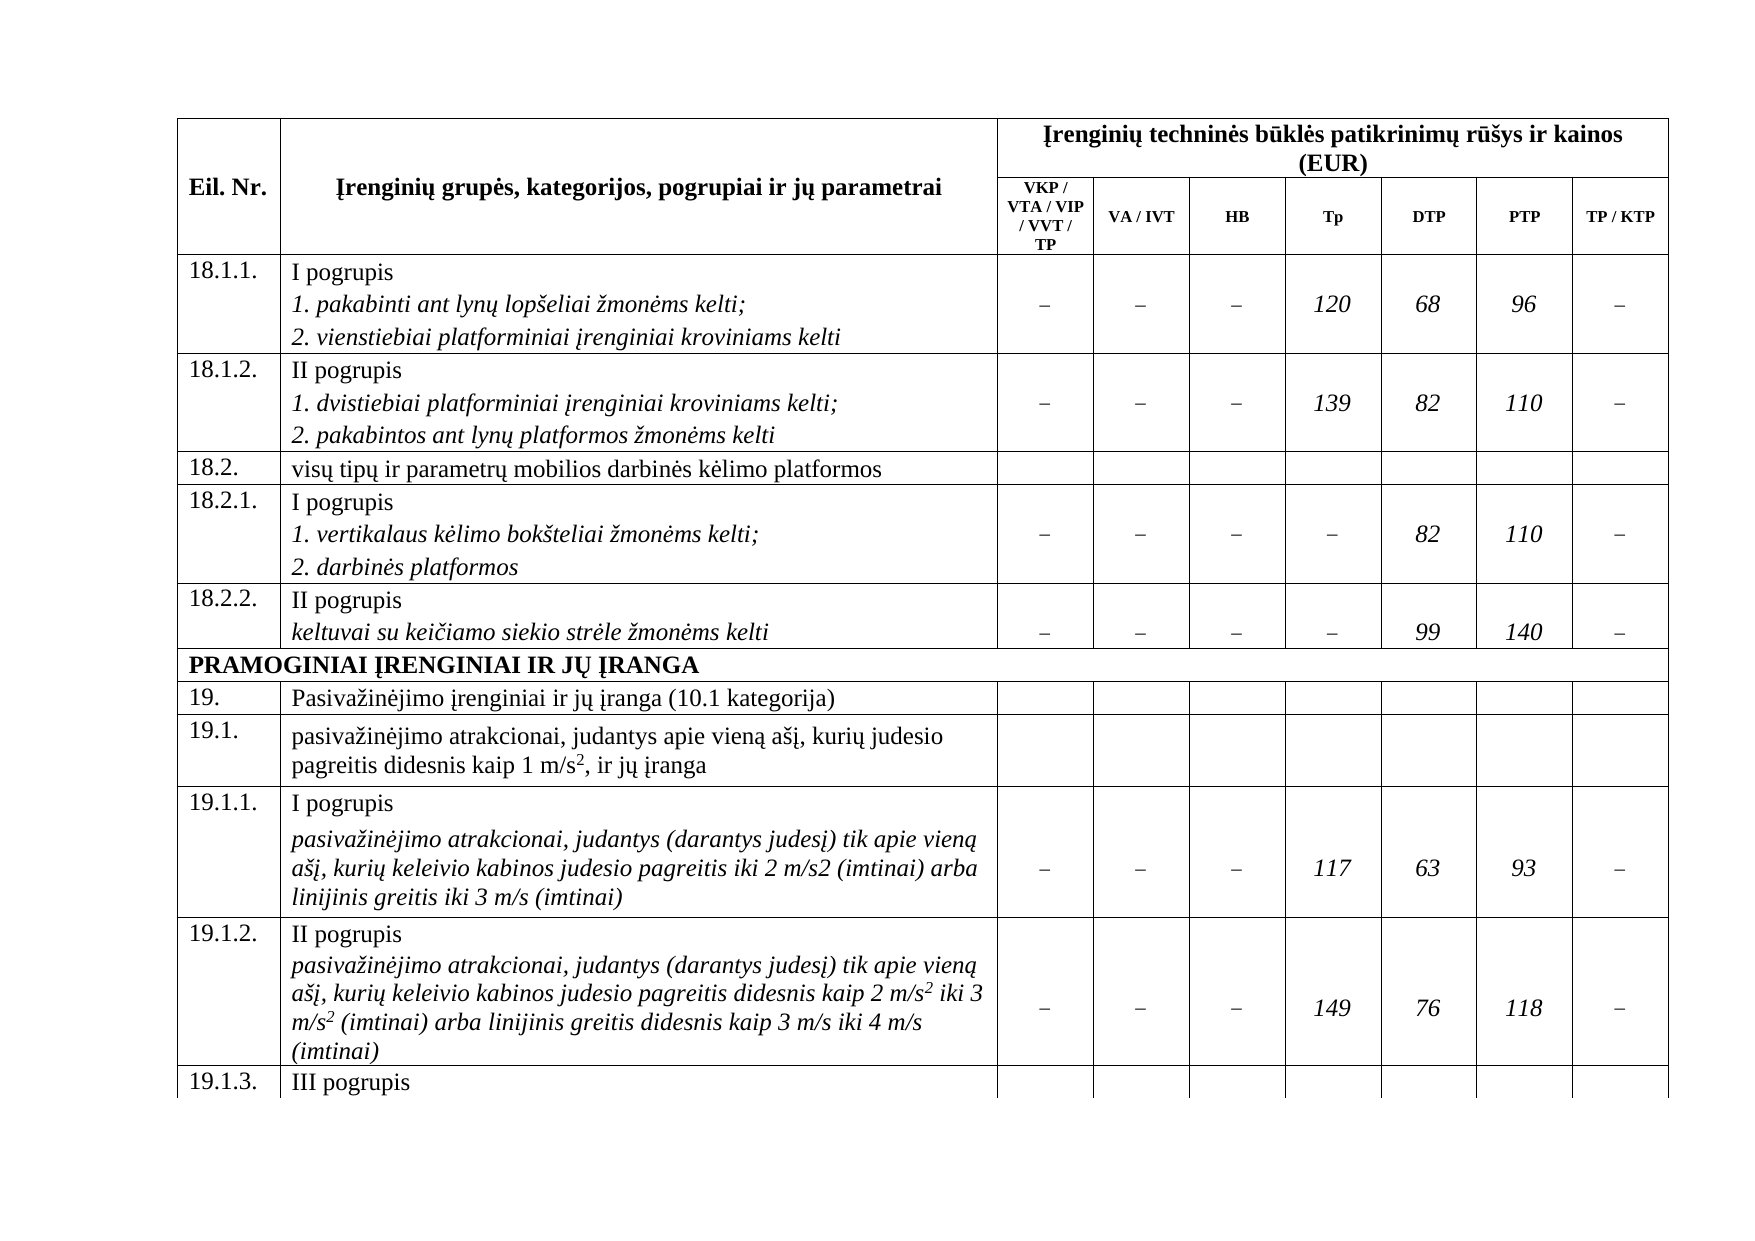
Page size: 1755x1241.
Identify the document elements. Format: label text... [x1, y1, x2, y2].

table_cell VKP / VTA / VIP / VVT / TP [998, 178, 1093, 254]
table_cell [1094, 550, 1189, 582]
table_cell VA / IVT [1094, 178, 1189, 254]
table_cell [1573, 550, 1668, 582]
table_cell [1382, 255, 1476, 287]
table_cell 118 [1477, 950, 1572, 1065]
table_cell – [1094, 386, 1189, 418]
table_cell – [1190, 950, 1285, 1065]
table_cell [998, 787, 1093, 818]
table_cell 18.2.1. [178, 485, 280, 517]
table_cell [1382, 452, 1476, 484]
table_header Eil. Nr. [178, 119, 280, 254]
table_cell [178, 320, 280, 353]
table_cell pasivažinėjimo atrakcionai, judantys apie vieną ašį, kurių judesio pagreitis didesnis kaip 1 m/s2, ir jų įranga [281, 715, 997, 786]
table_cell – [1573, 615, 1668, 648]
table_cell [1094, 255, 1189, 287]
table_cell [1286, 1066, 1381, 1097]
table_cell 19.1.1. [178, 787, 280, 818]
table_cell [1382, 787, 1476, 818]
table_cell [1573, 787, 1668, 818]
table_cell visų tipų ir parametrų mobilios darbinės kėlimo platformos [281, 452, 997, 484]
table_cell [1382, 1066, 1476, 1097]
table_cell [1286, 354, 1381, 386]
table_cell DTP [1382, 178, 1476, 254]
table_cell [1190, 320, 1285, 353]
table_cell [1286, 584, 1381, 615]
table_cell [1094, 584, 1189, 615]
table_cell [1094, 787, 1189, 818]
table_cell – [998, 287, 1093, 320]
table_cell – [1094, 517, 1189, 550]
table_cell 149 [1286, 950, 1381, 1065]
table_cell [1382, 715, 1476, 786]
table_cell 96 [1477, 287, 1572, 320]
table_cell – [1094, 950, 1189, 1065]
table_cell [998, 584, 1093, 615]
table_cell [1094, 452, 1189, 484]
table_cell – [998, 386, 1093, 418]
table_cell – [1094, 615, 1189, 648]
table_cell [1573, 419, 1668, 451]
table_cell [1190, 419, 1285, 451]
table_cell [1094, 419, 1189, 451]
table_cell – [1573, 517, 1668, 550]
table_cell pasivažinėjimo atrakcionai, judantys (darantys judesį) tik apie vieną ašį, kurių keleivio kabinos judesio pagreitis iki 2 m/s2 (imtinai) arba linijinis greitis iki 3 m/s (imtinai) [281, 819, 997, 917]
table_cell [998, 918, 1093, 950]
table_cell [1573, 320, 1668, 353]
table_cell [1477, 550, 1572, 582]
table_cell [1573, 452, 1668, 484]
table_cell 140 [1477, 615, 1572, 648]
table_cell 18.2.2. [178, 584, 280, 615]
table_cell 2. pakabintos ant lynų platformos žmonėms kelti [281, 419, 997, 451]
table_cell [1477, 419, 1572, 451]
table_header Įrenginių grupės, kategorijos, pogrupiai ir jų parametrai [281, 119, 997, 254]
table_cell [1477, 715, 1572, 786]
table_cell [1573, 584, 1668, 615]
table_cell [1094, 485, 1189, 517]
table_cell [1190, 485, 1285, 517]
table_cell HB [1190, 178, 1285, 254]
table_cell [1286, 550, 1381, 582]
table_cell [1190, 715, 1285, 786]
table_cell [178, 819, 280, 917]
table_cell [1477, 682, 1572, 714]
table_cell 82 [1382, 517, 1476, 550]
table_cell keltuvai su keičiamo siekio strėle žmonėms kelti [281, 615, 997, 648]
table_cell [178, 386, 280, 418]
table_cell – [1573, 819, 1668, 917]
table_cell [1190, 787, 1285, 818]
table_cell – [1286, 615, 1381, 648]
table_cell 82 [1382, 386, 1476, 418]
table_cell 18.1.2. [178, 354, 280, 386]
table_cell 1. dvistiebiai platforminiai įrenginiai kroviniams kelti; [281, 386, 997, 418]
table_cell [1094, 1066, 1189, 1097]
table_cell [178, 287, 280, 320]
table_cell III pogrupis [281, 1066, 997, 1097]
table_cell [1573, 918, 1668, 950]
table_cell [1094, 682, 1189, 714]
table_cell [1286, 320, 1381, 353]
table_cell Tp [1286, 178, 1381, 254]
table_cell – [1094, 287, 1189, 320]
table_cell [1190, 584, 1285, 615]
table_cell [1190, 255, 1285, 287]
table_cell – [1190, 819, 1285, 917]
table_cell 68 [1382, 287, 1476, 320]
table_cell [1286, 715, 1381, 786]
table_cell [1382, 918, 1476, 950]
table_cell [1573, 485, 1668, 517]
table_cell [1477, 255, 1572, 287]
table_cell – [998, 950, 1093, 1065]
table_cell [1477, 452, 1572, 484]
table_cell II pogrupis [281, 354, 997, 386]
table_cell [1286, 787, 1381, 818]
table_cell [1190, 1066, 1285, 1097]
table_cell – [1573, 287, 1668, 320]
table_cell [178, 950, 280, 1065]
table_cell [1382, 485, 1476, 517]
table_cell [1382, 354, 1476, 386]
table_cell [1382, 419, 1476, 451]
table_cell – [1573, 386, 1668, 418]
table_cell – [1094, 819, 1189, 917]
table_cell 18.1.1. [178, 255, 280, 287]
table_cell [998, 550, 1093, 582]
table_cell [1094, 918, 1189, 950]
table_cell [178, 615, 280, 648]
table_cell – [1190, 615, 1285, 648]
table_cell – [1190, 517, 1285, 550]
table_cell 18.2. [178, 452, 280, 484]
table_cell 19. [178, 682, 280, 714]
table_cell [998, 354, 1093, 386]
table_cell [1477, 787, 1572, 818]
table_cell [1382, 320, 1476, 353]
table_cell PTP [1477, 178, 1572, 254]
table_cell [1573, 1066, 1668, 1097]
table_cell 19.1.3. [178, 1066, 280, 1097]
table_cell [1190, 682, 1285, 714]
table_cell 2. darbinės platformos [281, 550, 997, 582]
table_cell 63 [1382, 819, 1476, 917]
table_cell [1477, 354, 1572, 386]
table_cell I pogrupis [281, 255, 997, 287]
table_cell [1094, 354, 1189, 386]
table_cell PRAMOGINIAI ĮRENGINIAI IR JŲ ĮRANGA [178, 649, 1668, 681]
table_cell 2. vienstiebiai platforminiai įrenginiai kroviniams kelti [281, 320, 997, 353]
table_cell [1477, 918, 1572, 950]
table_cell – [1286, 517, 1381, 550]
table_cell 1. vertikalaus kėlimo bokšteliai žmonėms kelti; [281, 517, 997, 550]
table_cell 19.1. [178, 715, 280, 786]
table_cell II pogrupis [281, 918, 997, 950]
table_cell – [1190, 386, 1285, 418]
table_cell [998, 1066, 1093, 1097]
table_cell [178, 550, 280, 582]
table_cell I pogrupis [281, 787, 997, 818]
table_cell – [998, 517, 1093, 550]
table_cell [1573, 682, 1668, 714]
table_cell [1477, 1066, 1572, 1097]
table_cell I pogrupis [281, 485, 997, 517]
table_cell pasivažinėjimo atrakcionai, judantys (darantys judesį) tik apie vieną ašį, kurių keleivio kabinos judesio pagreitis didesnis kaip 2 m/s2 iki 3 m/s2 (imtinai) arba linijinis greitis didesnis kaip 3 m/s iki 4 m/s (imtinai) [281, 950, 997, 1065]
table_cell [1094, 715, 1189, 786]
table_cell [1382, 550, 1476, 582]
table_cell [178, 517, 280, 550]
table_header Įrenginių techninės būklės patikrinimų rūšys ir kainos (EUR) [998, 119, 1668, 177]
table_cell 1. pakabinti ant lynų lopšeliai žmonėms kelti; [281, 287, 997, 320]
table_cell 99 [1382, 615, 1476, 648]
table_cell [1190, 354, 1285, 386]
table_cell 110 [1477, 517, 1572, 550]
table_cell [998, 682, 1093, 714]
table_cell [1190, 550, 1285, 582]
table_cell II pogrupis [281, 584, 997, 615]
table_cell [1190, 918, 1285, 950]
table_cell [998, 255, 1093, 287]
table_cell – [998, 615, 1093, 648]
table_cell [1573, 354, 1668, 386]
table_cell 19.1.2. [178, 918, 280, 950]
table_cell [1286, 918, 1381, 950]
table_cell [998, 320, 1093, 353]
table_cell [998, 452, 1093, 484]
table_cell [1190, 452, 1285, 484]
table_cell [1573, 255, 1668, 287]
table_cell [1573, 715, 1668, 786]
table_cell [1286, 255, 1381, 287]
table_cell [1286, 485, 1381, 517]
table_cell Pasivažinėjimo įrenginiai ir jų įranga (10.1 kategorija) [281, 682, 997, 714]
table_cell – [1573, 950, 1668, 1065]
table_cell 139 [1286, 386, 1381, 418]
table_cell 110 [1477, 386, 1572, 418]
table_cell [1382, 584, 1476, 615]
table_cell 93 [1477, 819, 1572, 917]
table_cell [1286, 452, 1381, 484]
table_cell [1286, 682, 1381, 714]
table_cell 120 [1286, 287, 1381, 320]
table_cell 117 [1286, 819, 1381, 917]
table_cell [998, 419, 1093, 451]
table_cell [998, 485, 1093, 517]
table_cell [1382, 682, 1476, 714]
table_cell [1477, 584, 1572, 615]
table_cell [1477, 485, 1572, 517]
table_cell [1477, 320, 1572, 353]
table_cell [178, 419, 280, 451]
table_cell 76 [1382, 950, 1476, 1065]
table_cell [1094, 320, 1189, 353]
table_cell – [1190, 287, 1285, 320]
table_cell TP / KTP [1573, 178, 1668, 254]
table_cell – [998, 819, 1093, 917]
table_cell [1286, 419, 1381, 451]
table_cell [998, 715, 1093, 786]
